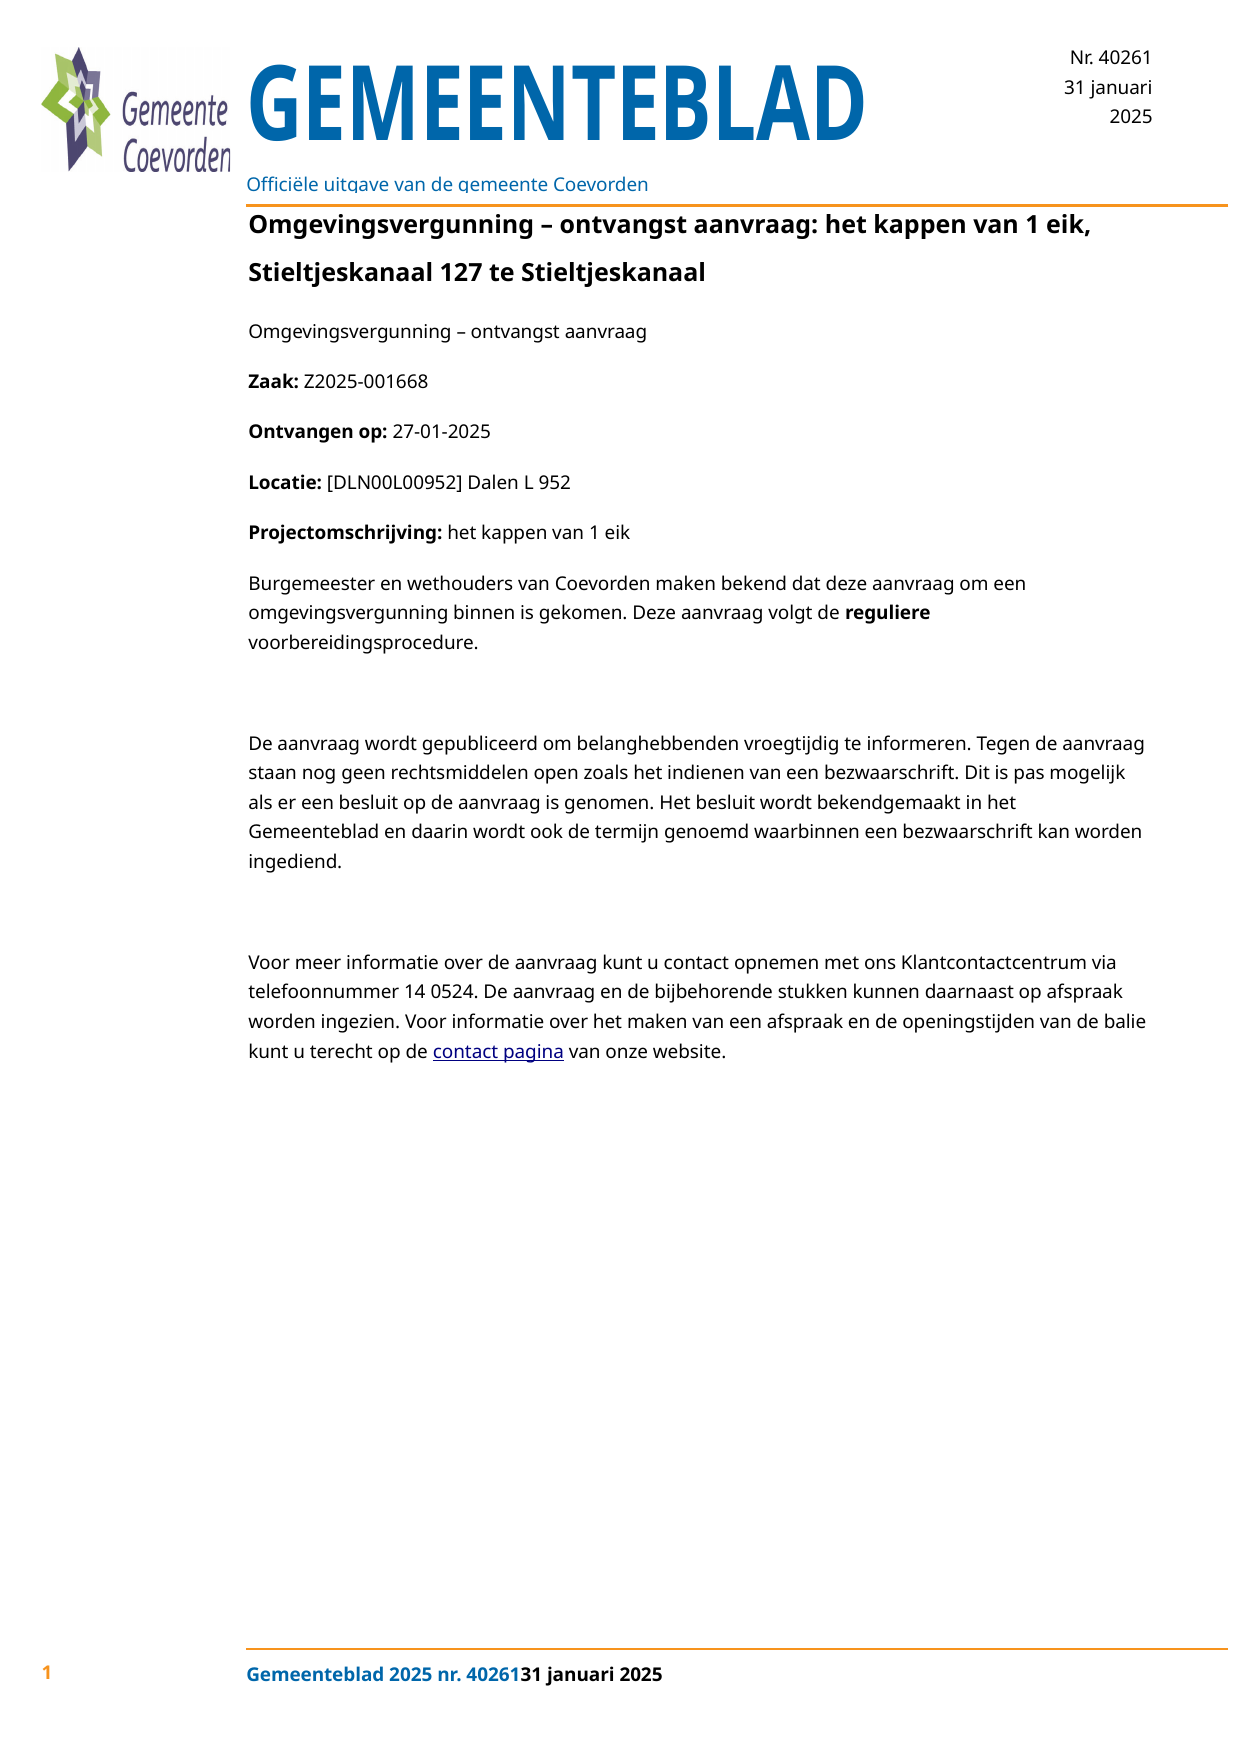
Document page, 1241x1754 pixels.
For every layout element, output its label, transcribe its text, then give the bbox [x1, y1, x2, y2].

text Locatie: [DLN00L00952] Dalen L 952 [248, 469, 1152, 495]
text De aanvraag wordt gepubliceerd om belanghebbenden vroegtijdig te informeren. Tegen de aanvraag staan nog geen rechtsmiddelen open zoals het indienen van een bezwaarschrift. Dit is pas mogelijk als er een besluit op de aanvraag is genomen. Het besluit wordt bekendgemaakt in het Gemeenteblad en daarin wordt ook de termijn genoemd waarbinnen een bezwaarschrift kan worden ingediend. [248, 730, 1152, 874]
text Voor meer informatie over de aanvraag kunt u contact opnemen met ons Klantcontactcentrum via telefoonnummer 14 0524. De aanvraag en de bijbehorende stukken kunnen daarnaast op afspraak worden ingezien. Voor informatie over het maken van een afspraak en de openingstijden van de balie kunt u terecht op de contact pagina van onze website. [248, 949, 1152, 1064]
picture [41, 47, 231, 172]
text Zaak: Z2025-001668 [248, 368, 1152, 394]
text Burgemeester en wethouders van Coevorden maken bekend dat deze aanvraag om een omgevingsvergunning binnen is gekomen. Deze aanvraag volgt de reguliere voorbereidingsprocedure. [248, 570, 1152, 655]
text Omgevingsvergunning – ontvangst aanvraag: het kappen van 1 eik, Stieltjeskanaal 127 te Stieltjeskanaal [248, 207, 1152, 288]
text Ontvangen op: 27-01-2025 [248, 419, 1152, 444]
text Projectomschrijving: het kappen van 1 eik [248, 519, 1152, 545]
text Omgevingsvergunning – ontvangst aanvraag [248, 318, 1152, 344]
